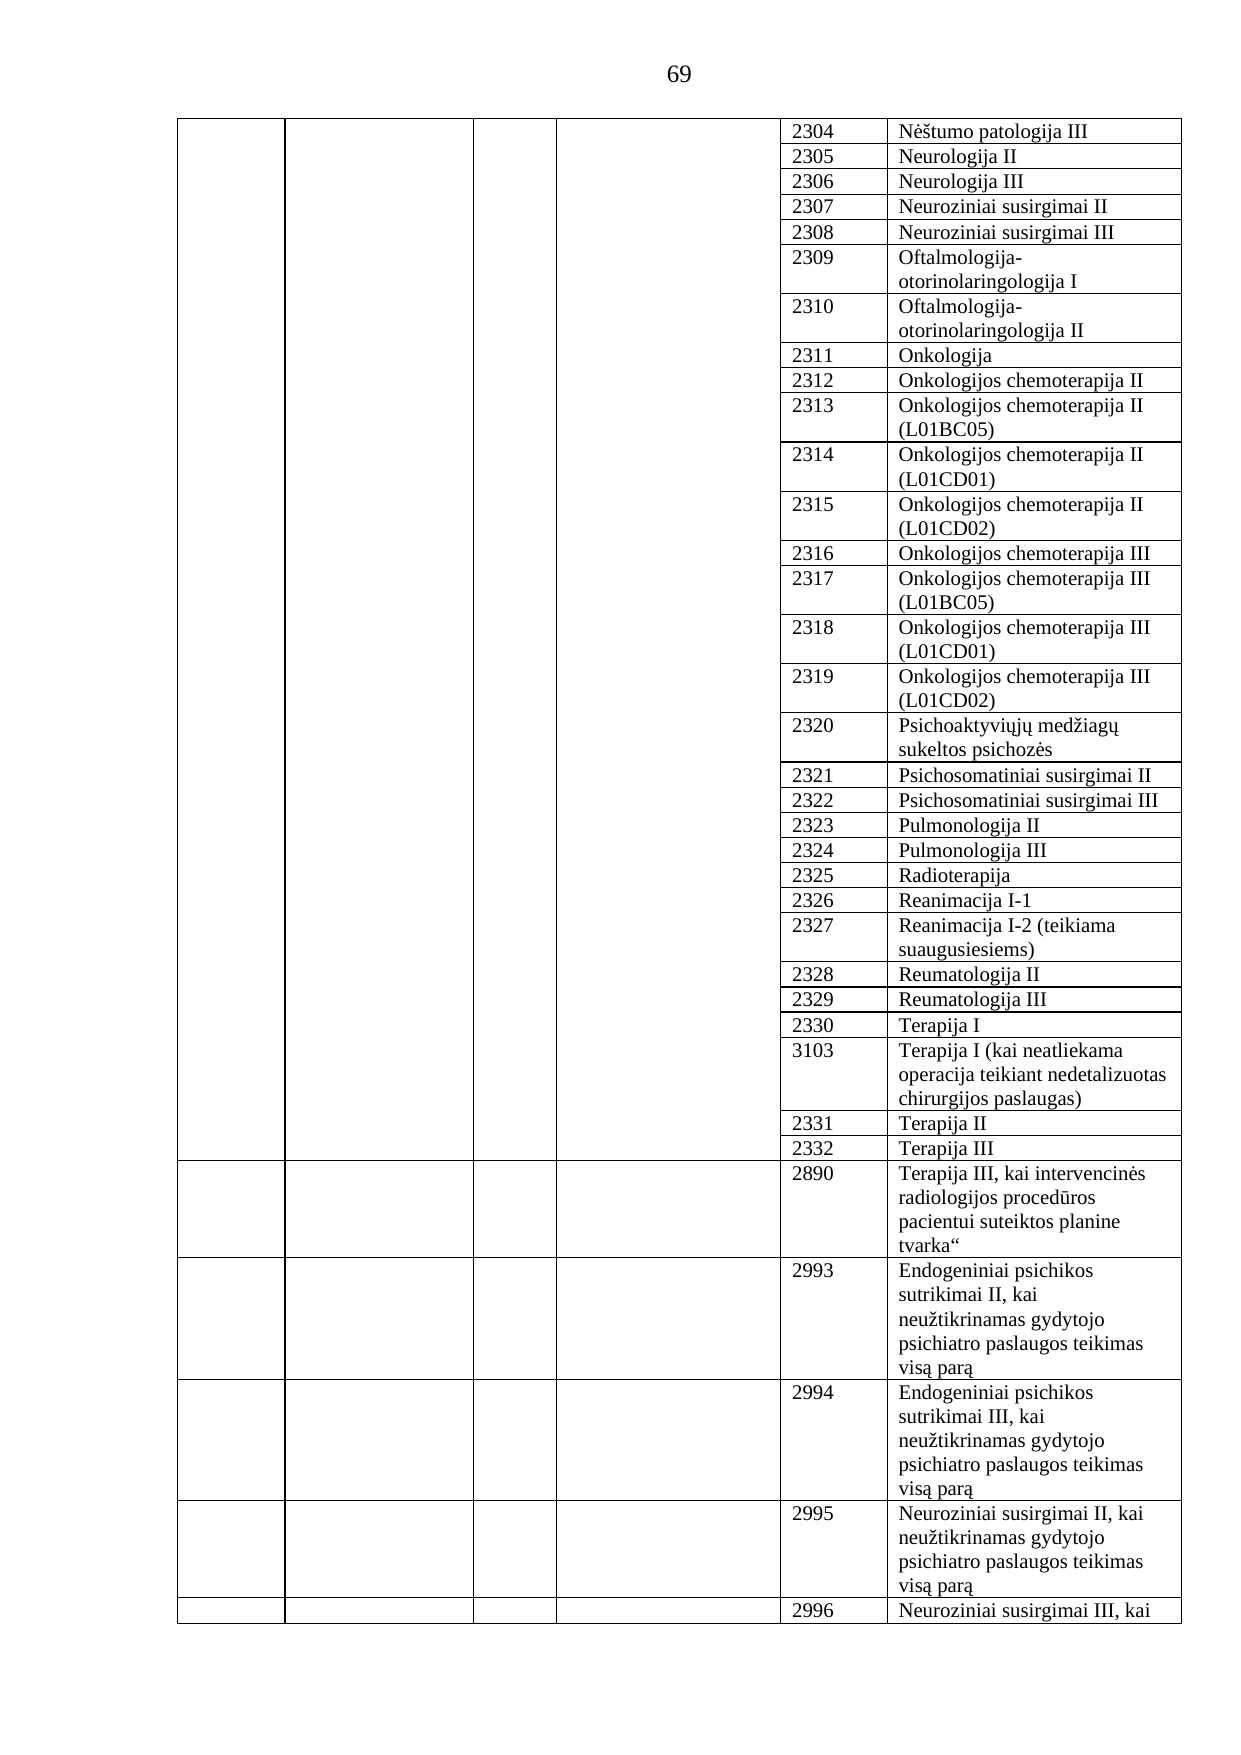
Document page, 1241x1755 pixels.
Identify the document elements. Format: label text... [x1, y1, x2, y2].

table_cell [286, 1598, 473, 1622]
table_cell 2324 [781, 838, 887, 862]
table_cell 2311 [781, 343, 887, 367]
table_cell Onkologijos chemoterapija III (L01CD02) [888, 664, 1181, 712]
table_cell 3103 [781, 1038, 887, 1110]
table_cell 2308 [781, 220, 887, 244]
table_cell [474, 1598, 556, 1622]
table_cell Terapija II [888, 1111, 1181, 1135]
table_cell 2319 [781, 664, 887, 712]
table_cell Onkologijos chemoterapija II (L01CD02) [888, 492, 1181, 540]
table_cell Neuroziniai susirgimai III, kai [888, 1598, 1181, 1622]
table_cell 2332 [781, 1136, 887, 1160]
table_cell [286, 1161, 473, 1257]
table_cell 2325 [781, 863, 887, 887]
table_cell Psichosomatiniai susirgimai III [888, 788, 1181, 812]
table_cell 2994 [781, 1380, 887, 1500]
table_cell Nėštumo patologija III [888, 119, 1181, 143]
table_cell Endogeniniai psichikos sutrikimai II, kai neužtikrinamas gydytojo psichiatro paslaugos teikimas visą parą [888, 1258, 1181, 1379]
table_cell [178, 1258, 284, 1379]
table_cell [286, 1258, 473, 1379]
table_cell Terapija I [888, 1013, 1181, 1037]
table_cell Psichoaktyviųjų medžiagų sukeltos psichozės [888, 713, 1181, 761]
table_cell 2315 [781, 492, 887, 540]
table_cell [474, 119, 556, 1160]
table_cell 2996 [781, 1598, 887, 1622]
table_cell [286, 1501, 473, 1597]
table_cell Onkologijos chemoterapija III [888, 541, 1181, 565]
table_cell Onkologijos chemoterapija II (L01BC05) [888, 393, 1181, 441]
table_cell Oftalmologija-otorinolaringologija II [888, 294, 1181, 342]
table_cell 2318 [781, 615, 887, 663]
table_cell 2304 [781, 119, 887, 143]
table_cell Neurologija II [888, 144, 1181, 168]
table_cell Terapija III, kai intervencinės radiologijos procedūros pacientui suteiktos planine tvarka“ [888, 1161, 1181, 1257]
table_cell [474, 1161, 556, 1257]
table_cell [557, 1258, 780, 1379]
table_cell 2995 [781, 1501, 887, 1597]
table_cell [286, 119, 473, 1160]
table_cell Oftalmologija-otorinolaringologija I [888, 245, 1181, 293]
table_cell Onkologijos chemoterapija III (L01CD01) [888, 615, 1181, 663]
table_cell Reanimacija I-1 [888, 888, 1181, 912]
table_cell Onkologijos chemoterapija II (L01CD01) [888, 443, 1181, 491]
table_cell 2313 [781, 393, 887, 441]
table_cell 2993 [781, 1258, 887, 1379]
table_cell 2323 [781, 813, 887, 837]
table_cell 2306 [781, 169, 887, 193]
table_cell Onkologija [888, 343, 1181, 367]
table_cell [286, 1380, 473, 1500]
table_cell 2328 [781, 962, 887, 986]
table_cell Reumatologija III [888, 988, 1181, 1011]
table_cell 2890 [781, 1161, 887, 1257]
table_cell [557, 1161, 780, 1257]
table_cell 2321 [781, 763, 887, 787]
table_cell [474, 1258, 556, 1379]
table_cell 2310 [781, 294, 887, 342]
table_cell Reanimacija I-2 (teikiama suaugusiesiems) [888, 913, 1181, 961]
table_cell 2326 [781, 888, 887, 912]
table_cell Neuroziniai susirgimai III [888, 220, 1181, 244]
table_cell 2320 [781, 713, 887, 761]
table_cell 2322 [781, 788, 887, 812]
table_cell Pulmonologija III [888, 838, 1181, 862]
table_cell Neurologija III [888, 169, 1181, 193]
table_cell [178, 1598, 284, 1622]
table_cell 2307 [781, 195, 887, 218]
table_cell 2305 [781, 144, 887, 168]
table_cell [557, 1380, 780, 1500]
table_cell Radioterapija [888, 863, 1181, 887]
table_cell [557, 1598, 780, 1622]
table_cell Reumatologija II [888, 962, 1181, 986]
table_cell Neuroziniai susirgimai II, kai neužtikrinamas gydytojo psichiatro paslaugos teikimas visą parą [888, 1501, 1181, 1597]
table_cell 2314 [781, 443, 887, 491]
table_cell [557, 119, 780, 1160]
table_cell Pulmonologija II [888, 813, 1181, 837]
table_cell 2312 [781, 368, 887, 392]
table_cell [178, 1501, 284, 1597]
table_cell 2330 [781, 1013, 887, 1037]
table_cell Terapija III [888, 1136, 1181, 1160]
table_cell Psichosomatiniai susirgimai II [888, 763, 1181, 787]
table_cell [474, 1380, 556, 1500]
table_cell Terapija I (kai neatliekama operacija teikiant nedetalizuotas chirurgijos paslaugas) [888, 1038, 1181, 1110]
table_cell Onkologijos chemoterapija II [888, 368, 1181, 392]
table_cell 2329 [781, 988, 887, 1011]
table_cell [178, 1161, 284, 1257]
table_cell 2317 [781, 566, 887, 614]
table_cell 2316 [781, 541, 887, 565]
table_cell 2331 [781, 1111, 887, 1135]
table_cell [557, 1501, 780, 1597]
table_cell 2327 [781, 913, 887, 961]
table_cell Onkologijos chemoterapija III (L01BC05) [888, 566, 1181, 614]
table_cell [474, 1501, 556, 1597]
table_cell Neuroziniai susirgimai II [888, 195, 1181, 218]
table_cell [178, 119, 284, 1160]
table_cell Endogeniniai psichikos sutrikimai III, kai neužtikrinamas gydytojo psichiatro paslaugos teikimas visą parą [888, 1380, 1181, 1500]
table_cell [178, 1380, 284, 1500]
table_cell 2309 [781, 245, 887, 293]
